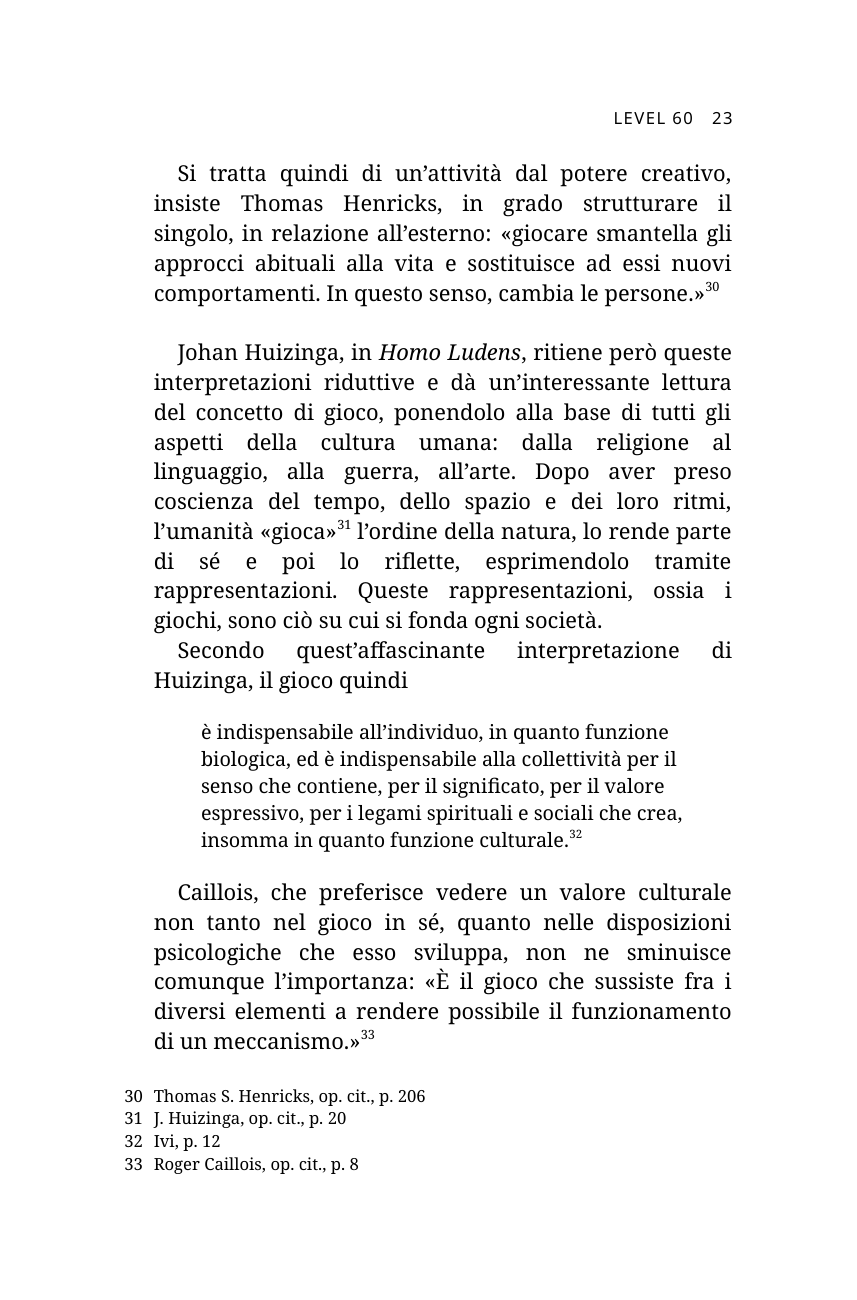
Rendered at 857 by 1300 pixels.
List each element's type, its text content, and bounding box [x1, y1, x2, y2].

text Caillois, che preferisce vedere un valore culturale non tanto nel gioco in sé, quanto nelle disposizioni psicologiche che esso sviluppa, non ne sminuisce comunque l’importanza: «È il gioco che sussiste fra i diversi elementi a rendere possibile il funzionamento di un meccanismo.» [153, 877, 732, 1056]
text Johan Huizinga, in Homo Ludens, ritiene però queste interpretazioni riduttive e dà un’interessante lettura del concetto di gioco, ponendolo alla base di tutti gli aspetti della cultura umana: dalla religione al linguaggio, alla guerra, all’arte. Dopo aver preso coscienza del tempo, dello spazio e dei loro ritmi, l’umanità «gioca» l’ordine della natura, lo rende parte di sé e poi lo riflette, esprimendolo tramite rappresentazioni. Queste rappresentazioni, ossia i giochi, sono ciò su cui si fonda ogni società. [153, 337, 732, 635]
text Secondo quest’affascinante interpretazione di Huizinga, il gioco quindi [153, 635, 732, 695]
text Si tratta quindi di un’attività dal potere creativo, insiste Thomas Henricks, in grado strutturare il singolo, in relazione all’esterno: «giocare smantella gli approcci abituali alla vita e sostituisce ad essi nuovi comportamenti. In questo senso, cambia le persone.» [153, 158, 732, 307]
text J. Huizinga, op. cit., p. 20 [124, 1107, 732, 1130]
text Ivi, p. 12 [124, 1130, 732, 1152]
text è indispensabile all’individuo, in quanto funzione biologica, ed è indispensabile alla collettività per il senso che contiene, per il significato, per il valore espressivo, per i legami spirituali e sociali che crea, insomma in quanto funzione culturale. [201, 718, 685, 853]
text Thomas S. Henricks, op. cit., p. 206 [124, 1084, 732, 1107]
text Roger Caillois, op. cit., p. 8 [124, 1152, 732, 1175]
